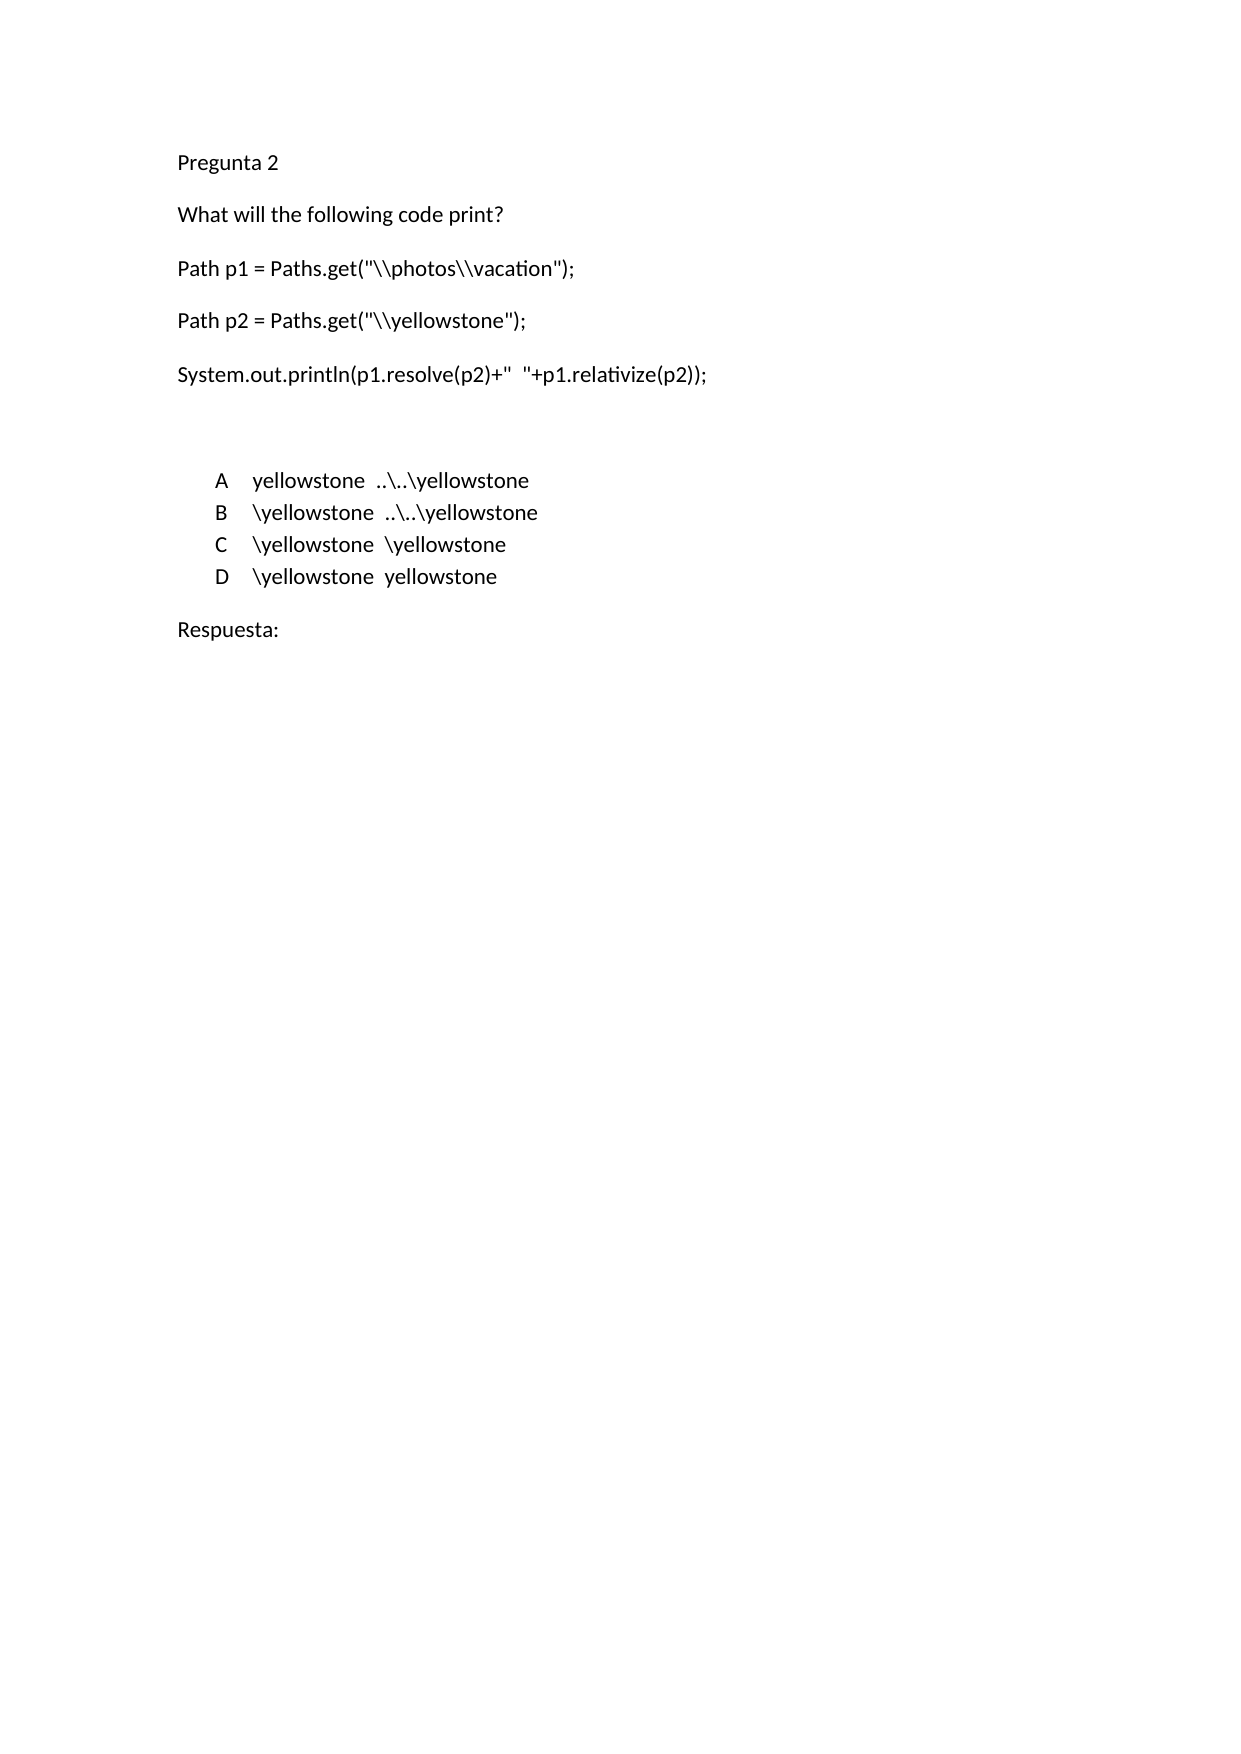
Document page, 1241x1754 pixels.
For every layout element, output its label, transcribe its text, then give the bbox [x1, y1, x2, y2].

list \yellowstone yellowstone [215, 562, 1063, 590]
text What will the following code print? [177, 201, 1063, 229]
list yellowstone ..\..\yellowstone [215, 466, 1063, 494]
text Path p1 = Paths.get("\\photos\\vacation"); [177, 254, 1063, 282]
text System.out.println(p1.resolve(p2)+" "+p1.relativize(p2)); [177, 360, 1063, 388]
text Pregunta 2 [177, 148, 1063, 176]
list \yellowstone ..\..\yellowstone [215, 498, 1063, 526]
text Path p2 = Paths.get("\\yellowstone"); [177, 307, 1063, 335]
list \yellowstone \yellowstone [215, 530, 1063, 558]
text Respuesta: [177, 615, 1063, 643]
